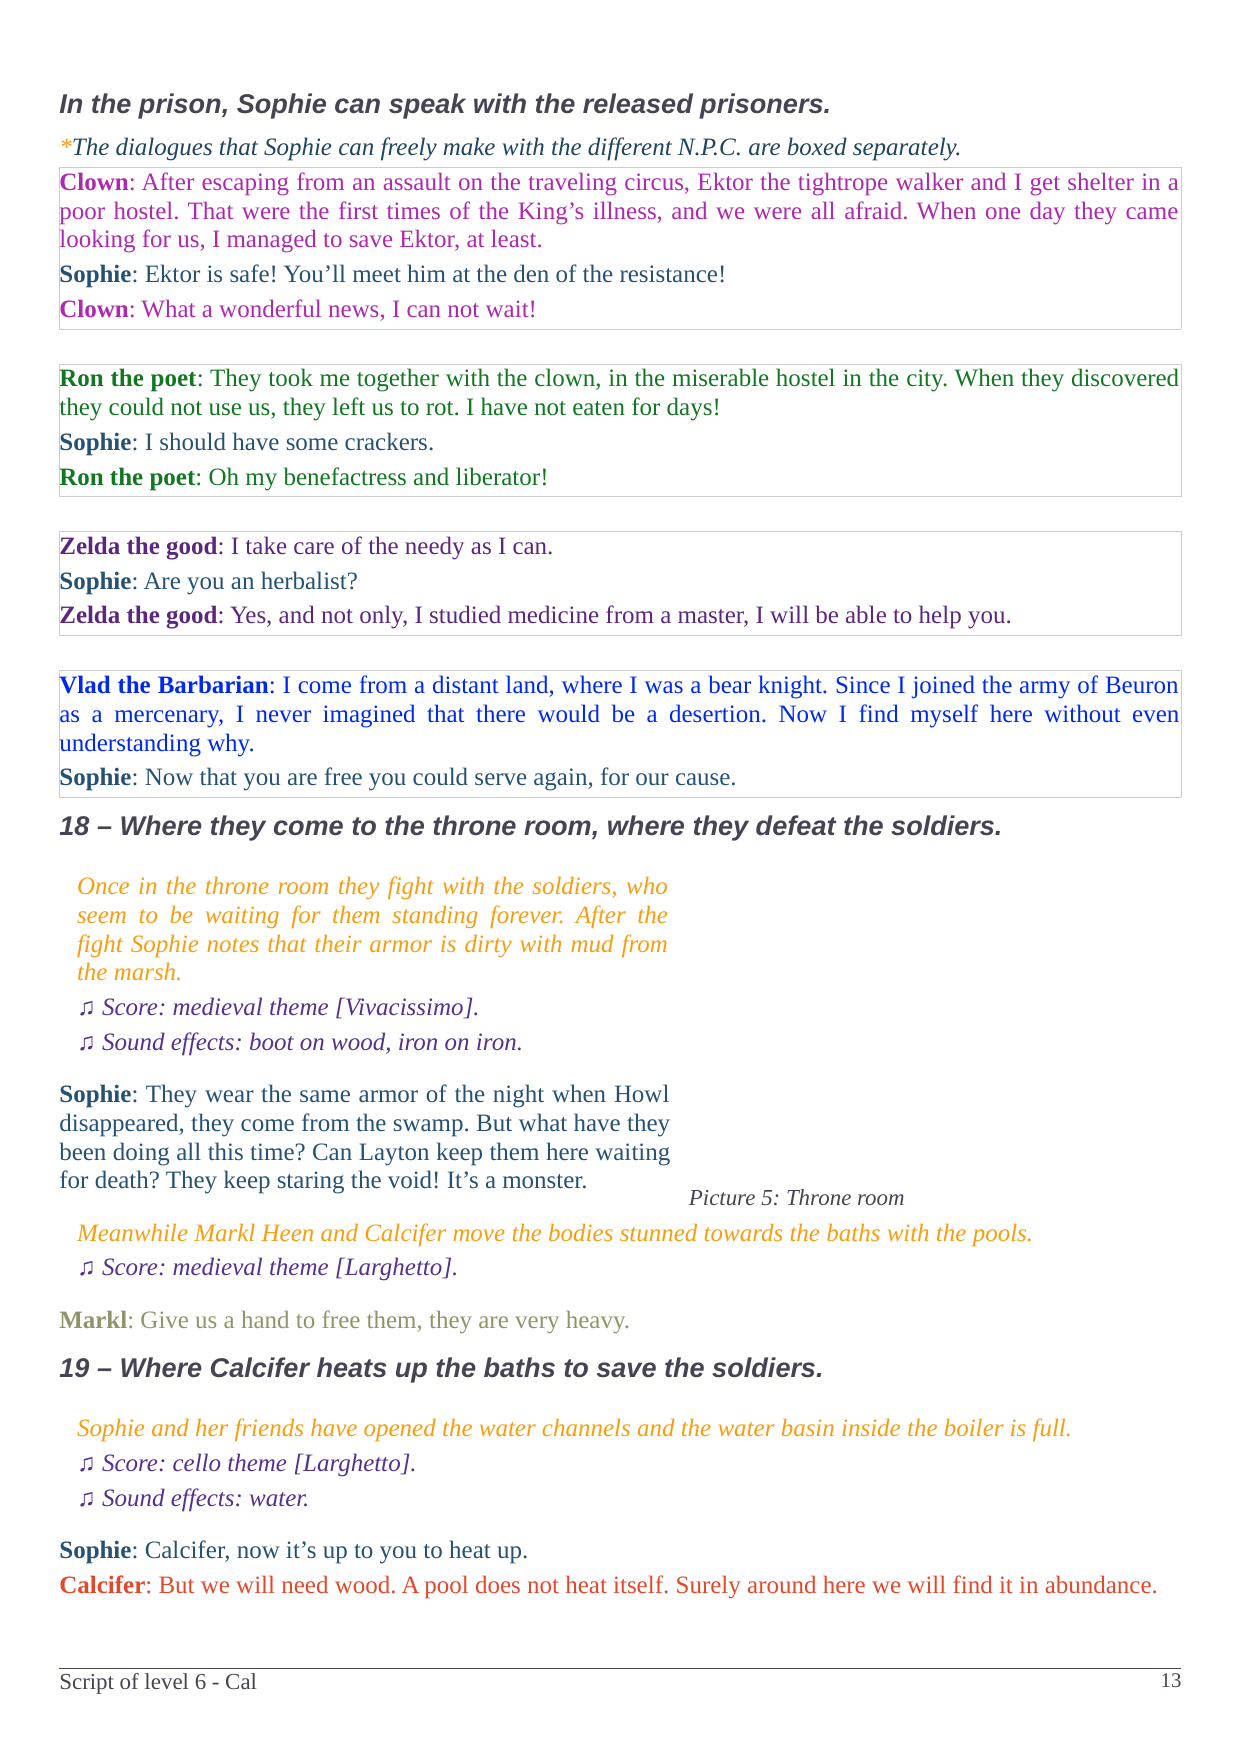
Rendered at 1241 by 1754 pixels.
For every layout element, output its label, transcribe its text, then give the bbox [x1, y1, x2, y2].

table_header Vlad the Barbarian: I come from a distant land, where I was a bear knight. Since I joined the army of Beuron as a mercenary, I never imagined that there would be a desertion. Now I find myself here without even understanding why. Sophie: Now that you are free you could serve again, for our cause. [60, 671, 1181, 797]
subtitle 18 – Where they come to the throne room, where they defeat the soldiers. [59, 810, 1181, 841]
text Sophie and her friends have opened the water channels and the water basin inside the boiler is full. [59, 1396, 1181, 1431]
subtitle 19 – Where Calcifer heats up the baths to save the soldiers. [59, 1352, 1181, 1383]
text *The dialogues that Sophie can freely make with the different N.P.C. are boxed separately. [59, 132, 1181, 161]
text Sophie: They wear the same armor of the night when Howl disappeared, they come from the swamp. But what have they been doing all this time? Can Layton keep them here waiting for death? They keep staring the void! It’s a monster. [59, 1079, 689, 1194]
text Meanwhile Markl Heen and Calcifer move the bodies stunned towards the baths with the pools. [59, 1200, 1181, 1235]
text Calcifer: But we will need wood. A pool does not heat itself. Surely around here we will find it in abundance. [59, 1570, 1181, 1599]
subtitle In the prison, Sophie can speak with the released prisoners. [59, 88, 1181, 120]
table_header Zelda the good: I take care of the needy as I can. Sophie: Are you an herbalist? Zelda the good: Yes, and not only, I studied medicine from a master, I will be able to help you. [60, 532, 1181, 635]
table_header Clown: After escaping from an assault on the traveling circus, Ektor the tightrope walker and I get shelter in a poor hostel. That were the first times of the King’s illness, and we were all afraid. When one day they came looking for us, I managed to save Ektor, at least. Sophie: Ektor is safe! You’ll meet him at the den of the resistance! Clown: What a wonderful news, I can not wait! [60, 168, 1181, 329]
text ♫ Score: cello theme [Larghetto]. [59, 1431, 1181, 1465]
text ♫ Score: medieval theme [Larghetto]. [59, 1235, 1181, 1299]
text ♫ Sound effects: boot on wood, iron on iron. [59, 1009, 689, 1073]
text Markl: Give us a hand to free them, they are very heavy. [59, 1305, 1181, 1334]
text Picture 5: Throne room [689, 884, 1181, 1210]
text ♫ Sound effects: water. [59, 1465, 1181, 1529]
text Sophie: Calcifer, now it’s up to you to heat up. [59, 1535, 1181, 1564]
text ♫ Score: medieval theme [Vivacissimo]. [59, 974, 689, 1009]
text Once in the throne room they fight with the soldiers, who seem to be waiting for them standing forever. After the fight Sophie notes that their armor is dirty with mud from the marsh. [59, 853, 1181, 974]
table_header Ron the poet: They took me together with the clown, in the miserable hostel in the city. When they discovered they could not use us, they left us to rot. I have not eaten for days! Sophie: I should have some crackers. Ron the poet: Oh my benefactress and liberator! [60, 365, 1181, 496]
